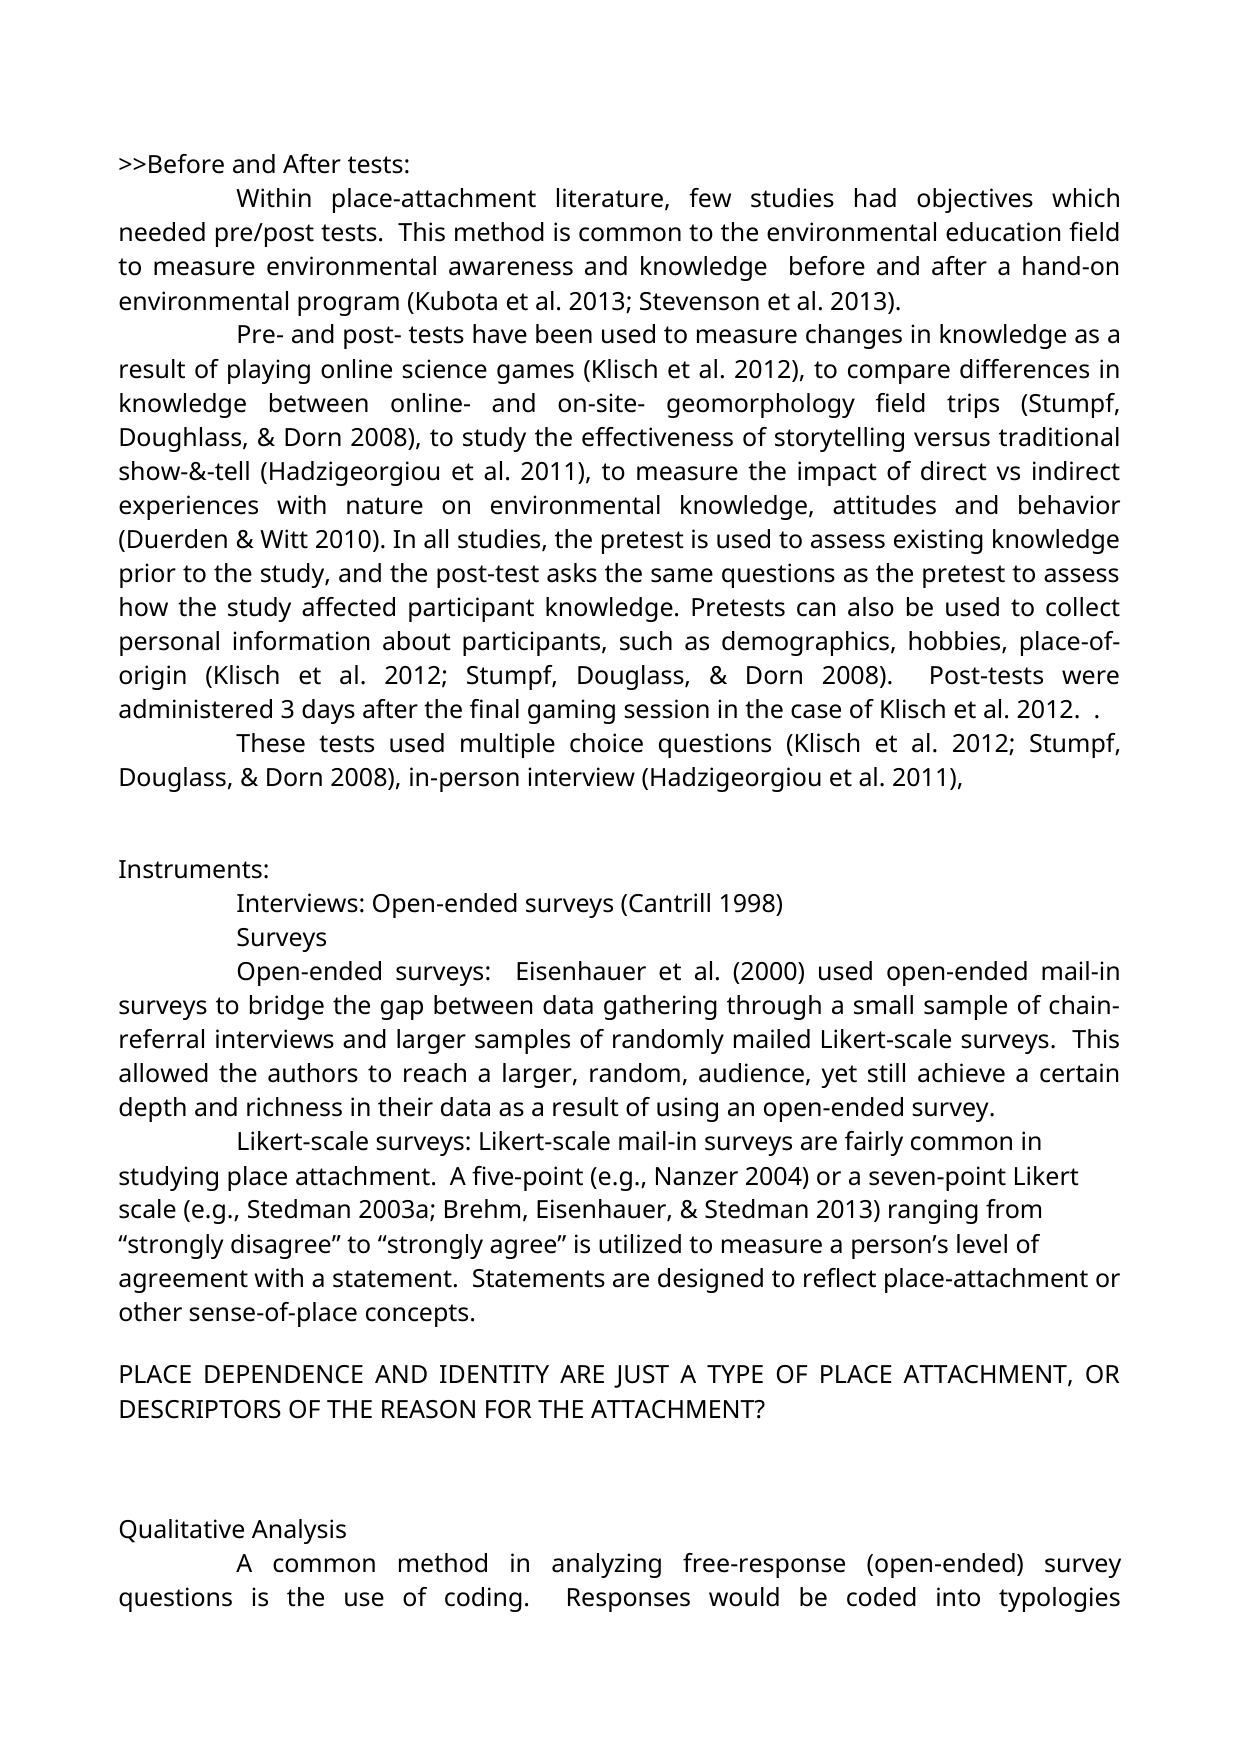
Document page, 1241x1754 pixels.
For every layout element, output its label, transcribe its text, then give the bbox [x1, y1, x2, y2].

text Surveys [118, 920, 1122, 954]
text Within place-attachment literature, few studies had objectives which needed pre/post tests. This method is common to the environmental education field to measure environmental awareness and knowledge before and after a hand-on environmental program (Kubota et al. 2013; Stevenson et al. 2013). [118, 181, 1122, 317]
text PLACE DEPENDENCE AND IDENTITY ARE JUST A TYPE OF PLACE ATTACHMENT, OR DESCRIPTORS OF THE REASON FOR THE ATTACHMENT? [118, 1357, 1122, 1425]
text >>Before and After tests: [118, 147, 1122, 181]
text A common method in analyzing free-response (open-ended) survey questions is the use of coding. Responses would be coded into typologies [118, 1546, 1122, 1614]
text Likert-scale surveys: Likert-scale mail-in surveys are fairly common in studying place attachment. A five-point (e.g., Nanzer 2004) or a seven-point Likert scale (e.g., Stedman 2003a; Brehm, Eisenhauer, & Stedman 2013) ranging from “strongly disagree” to “strongly agree” is utilized to measure a person’s level of agreement with a statement. Statements are designed to reflect place-attachment or other sense-of-place concepts. [118, 1124, 1122, 1328]
text Interviews: Open-ended surveys (Cantrill 1998) [118, 886, 1122, 920]
text Instruments: [118, 852, 1122, 886]
text These tests used multiple choice questions (Klisch et al. 2012; Stumpf, Douglass, & Dorn 2008), in-person interview (Hadzigeorgiou et al. 2011), [118, 726, 1122, 794]
text Open-ended surveys: Eisenhauer et al. (2000) used open-ended mail-in surveys to bridge the gap between data gathering through a small sample of chain-referral interviews and larger samples of randomly mailed Likert-scale surveys. This allowed the authors to reach a larger, random, audience, yet still achieve a certain depth and richness in their data as a result of using an open-ended survey. [118, 954, 1122, 1124]
text Qualitative Analysis [118, 1512, 1122, 1546]
text Pre- and post- tests have been used to measure changes in knowledge as a result of playing online science games (Klisch et al. 2012), to compare differences in knowledge between online- and on-site- geomorphology field trips (Stumpf, Doughlass, & Dorn 2008), to study the effectiveness of storytelling versus traditional show-&-tell (Hadzigeorgiou et al. 2011), to measure the impact of direct vs indirect experiences with nature on environmental knowledge, attitudes and behavior (Duerden & Witt 2010). In all studies, the pretest is used to assess existing knowledge prior to the study, and the post-test asks the same questions as the pretest to assess how the study affected participant knowledge. Pretests can also be used to collect personal information about participants, such as demographics, hobbies, place-of-origin (Klisch et al. 2012; Stumpf, Douglass, & Dorn 2008). Post-tests were administered 3 days after the final gaming session in the case of Klisch et al. 2012. . [118, 317, 1122, 726]
